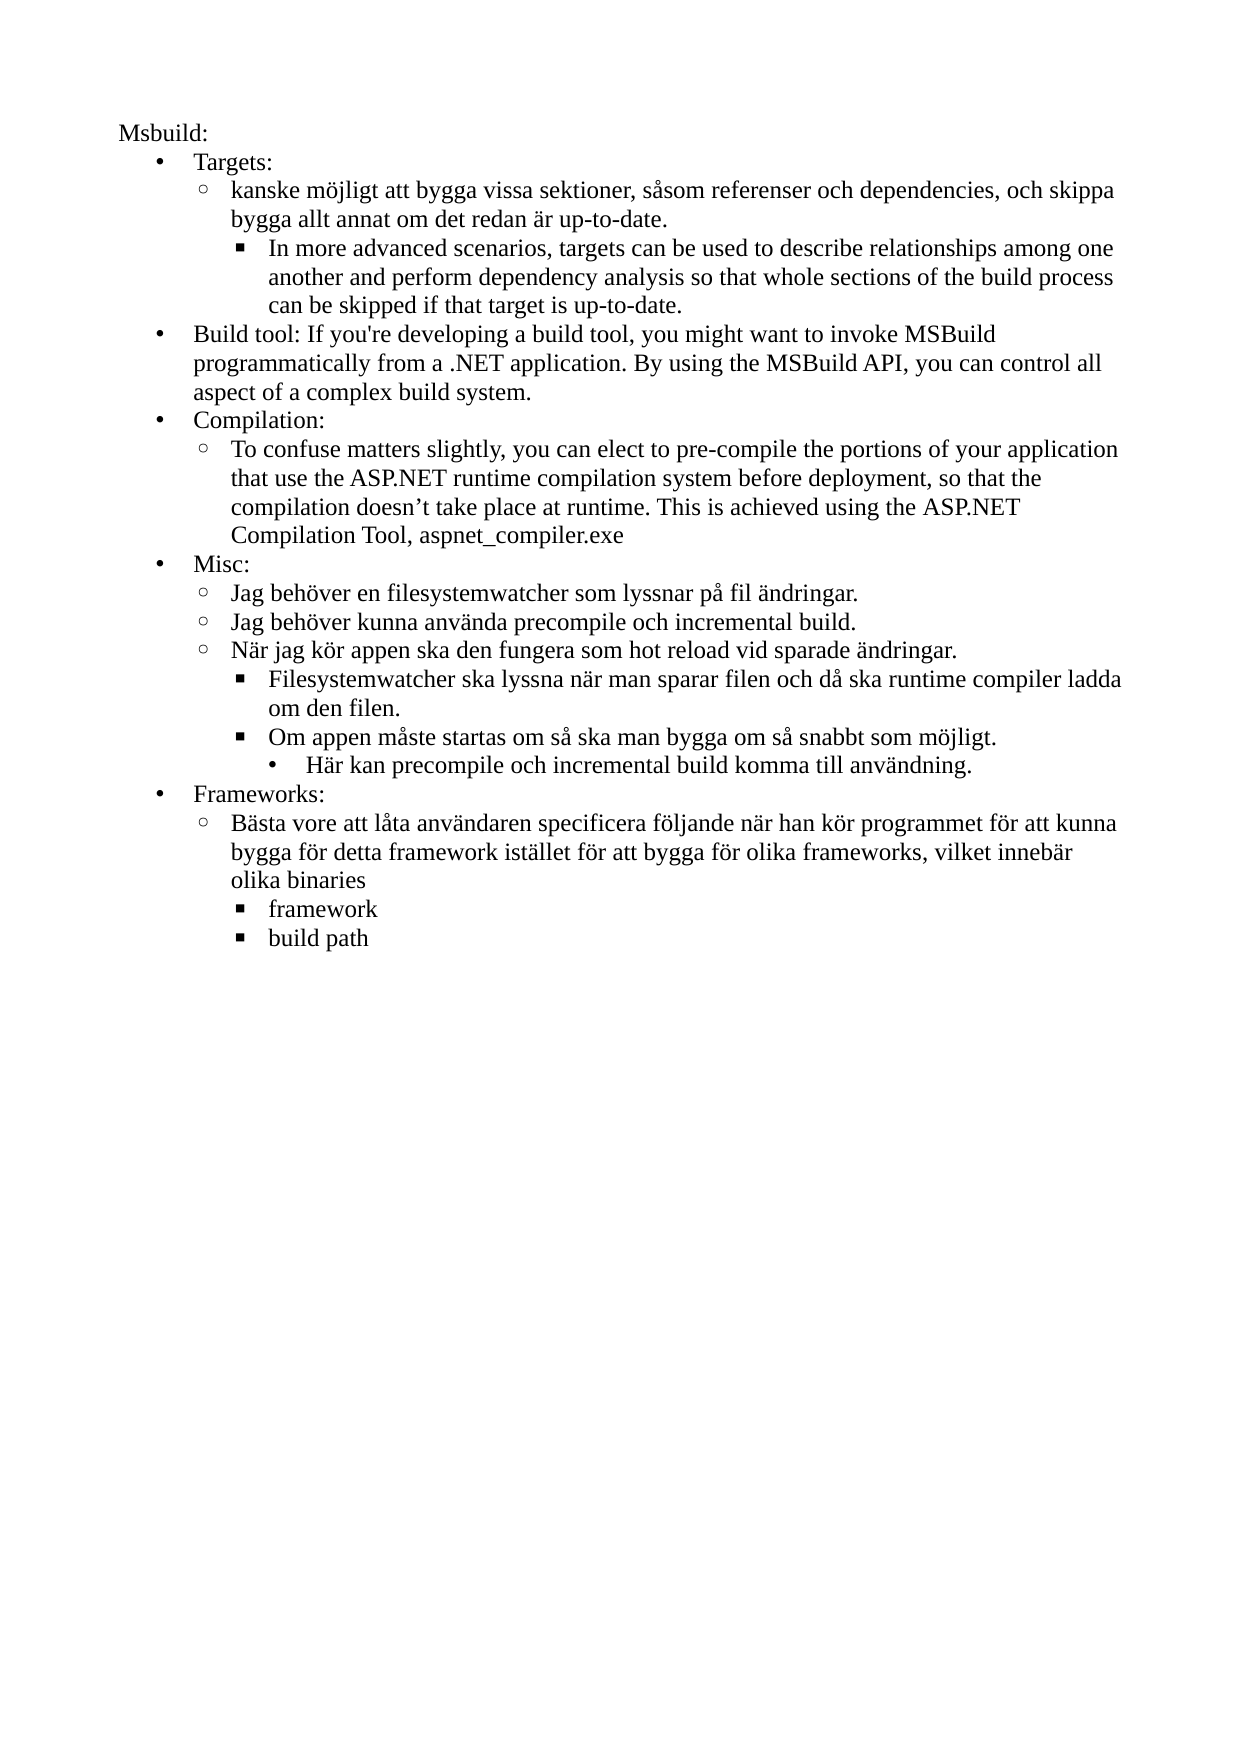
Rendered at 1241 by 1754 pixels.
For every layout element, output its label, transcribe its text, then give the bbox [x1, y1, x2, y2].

list När jag kör appen ska den fungera som hot reload vid sparade ändringar. [193, 636, 1122, 664]
list Jag behöver kunna använda precompile och incremental build. [193, 607, 1122, 636]
text Msbuild: [118, 118, 1122, 147]
list Jag behöver en filesystemwatcher som lyssnar på fil ändringar. [193, 578, 1122, 607]
list To confuse matters slightly, you can elect to pre-compile the portions of your application that use the ASP.NET runtime compilation system before deployment, so that the compilation doesn’t take place at runtime. This is achieved using the ASP.NET Compilation Tool, aspnet_compiler.exe [193, 434, 1122, 549]
list Misc: [156, 549, 1122, 578]
list kanske möjligt att bygga vissa sektioner, såsom referenser och dependencies, och skippa bygga allt annat om det redan är up-to-date. [193, 176, 1122, 233]
list Filesystemwatcher ska lyssna när man sparar filen och då ska runtime compiler ladda om den filen. [231, 664, 1122, 722]
list Targets: [156, 147, 1122, 176]
list build path [231, 923, 1122, 952]
list Build tool: If you're developing a build tool, you might want to invoke MSBuild programmatically from a .NET application. By using the MSBuild API, you can control all aspect of a complex build system. [156, 319, 1122, 406]
list Om appen måste startas om så ska man bygga om så snabbt som möjligt. [231, 722, 1122, 751]
list In more advanced scenarios, targets can be used to describe relationships among one another and perform dependency analysis so that whole sections of the build process can be skipped if that target is up-to-date. [231, 233, 1122, 319]
list Bästa vore att låta användaren specificera följande när han kör programmet för att kunna bygga för detta framework istället för att bygga för olika frameworks, vilket innebär olika binaries [193, 808, 1122, 894]
list Här kan precompile och incremental build komma till användning. [268, 751, 1122, 779]
list Frameworks: [156, 779, 1122, 808]
list framework [231, 894, 1122, 923]
list Compilation: [156, 406, 1122, 434]
